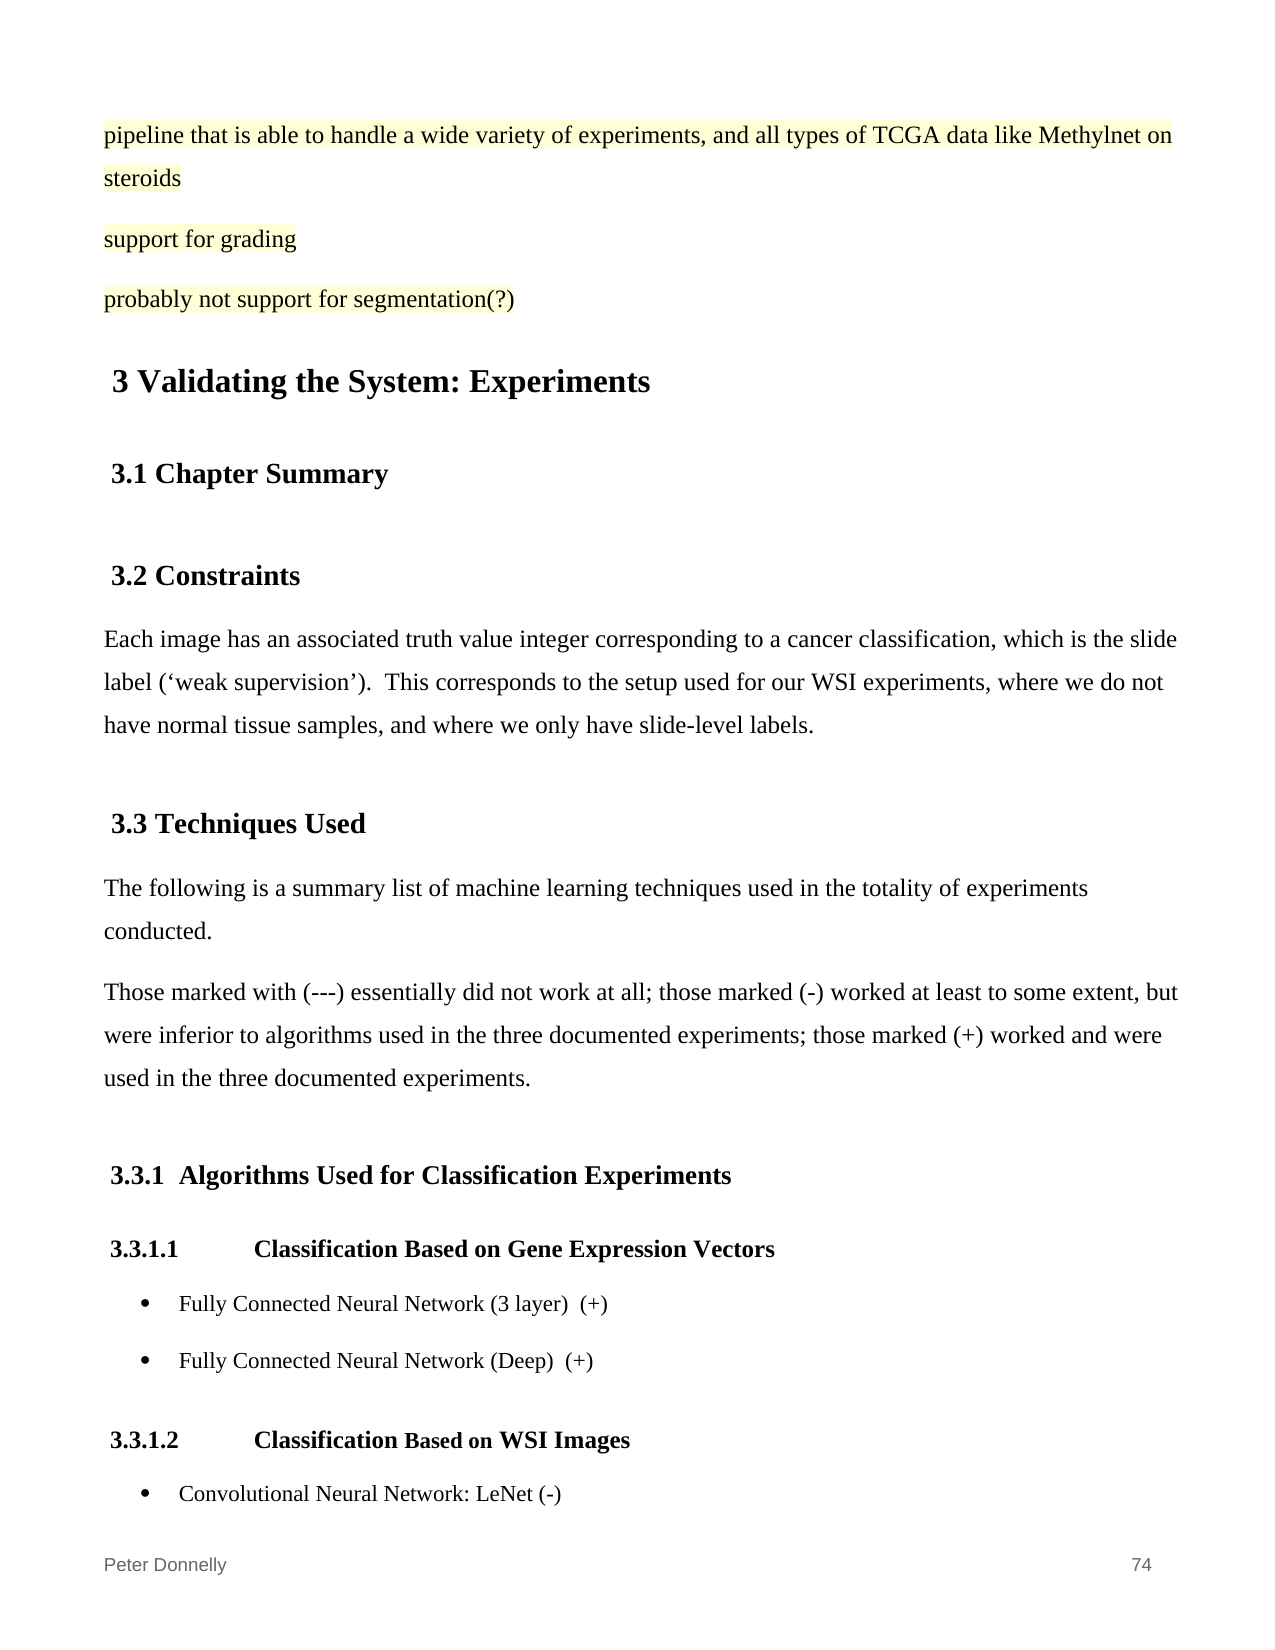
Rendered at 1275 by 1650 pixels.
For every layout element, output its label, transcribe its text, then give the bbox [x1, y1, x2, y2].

list Fully Connected Neural Network (3 layer) (+) [141, 1290, 1181, 1316]
text Those marked with (---) essentially did not work at all; those marked (-) worked at least to some extent, but were inferior to algorithms used in the three documented experiments; those marked (+) worked and were used in the three documented experiments. [103, 977, 1181, 1092]
subtitle Chapter Summary [103, 457, 1181, 490]
subtitle Classification Based on Gene Expression Vectors [103, 1234, 1181, 1263]
text support for grading [103, 224, 1181, 252]
subtitle Techniques Used [103, 807, 1181, 840]
list Convolutional Neural Network: LeNet (-) [141, 1480, 1181, 1507]
subtitle Constraints [103, 558, 1181, 592]
text pipeline that is able to handle a wide variety of experiments, and all types of TCGA data like Methylnet on steroids [103, 120, 1181, 192]
subtitle Validating the System: Experiments [103, 362, 1181, 400]
list Fully Connected Neural Network (Deep) (+) [141, 1347, 1181, 1373]
text The following is a summary list of machine learning techniques used in the totality of experiments conducted. [103, 873, 1181, 944]
text Each image has an associated truth value integer corresponding to a cancer classification, which is the slide label (‘weak supervision’). This corresponds to the setup used for our WSI experiments, where we do not have normal tissue samples, and where we only have slide-level labels. [103, 624, 1181, 739]
text probably not support for segmentation(?) [103, 284, 1181, 313]
subtitle Algorithms Used for Classification Experiments [103, 1159, 1181, 1190]
subtitle Classification Based on WSI Images [103, 1425, 1181, 1454]
